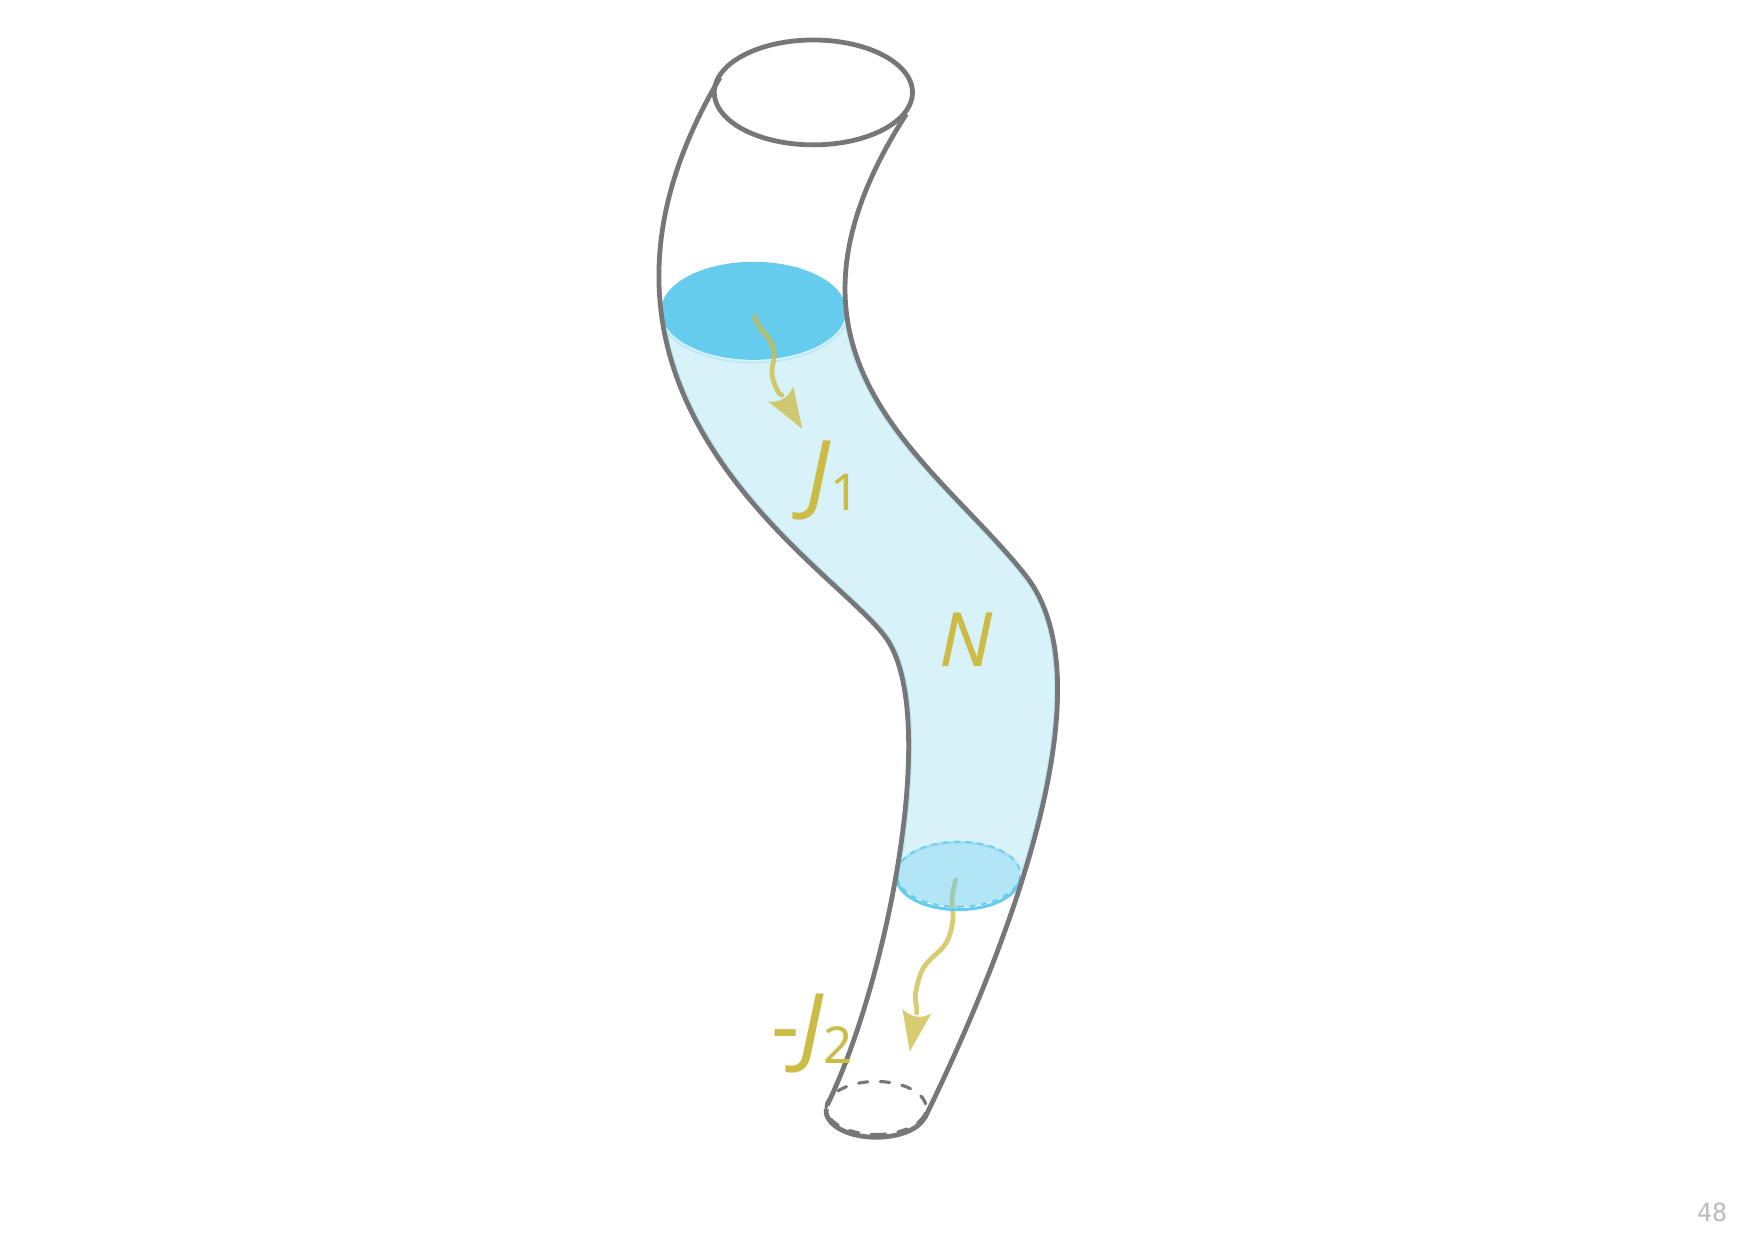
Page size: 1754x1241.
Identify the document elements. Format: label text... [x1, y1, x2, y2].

text_box [663, 261, 1055, 907]
text_box N [925, 579, 1014, 670]
text_box -J2 [756, 955, 871, 1058]
text_box J1 [791, 402, 876, 505]
